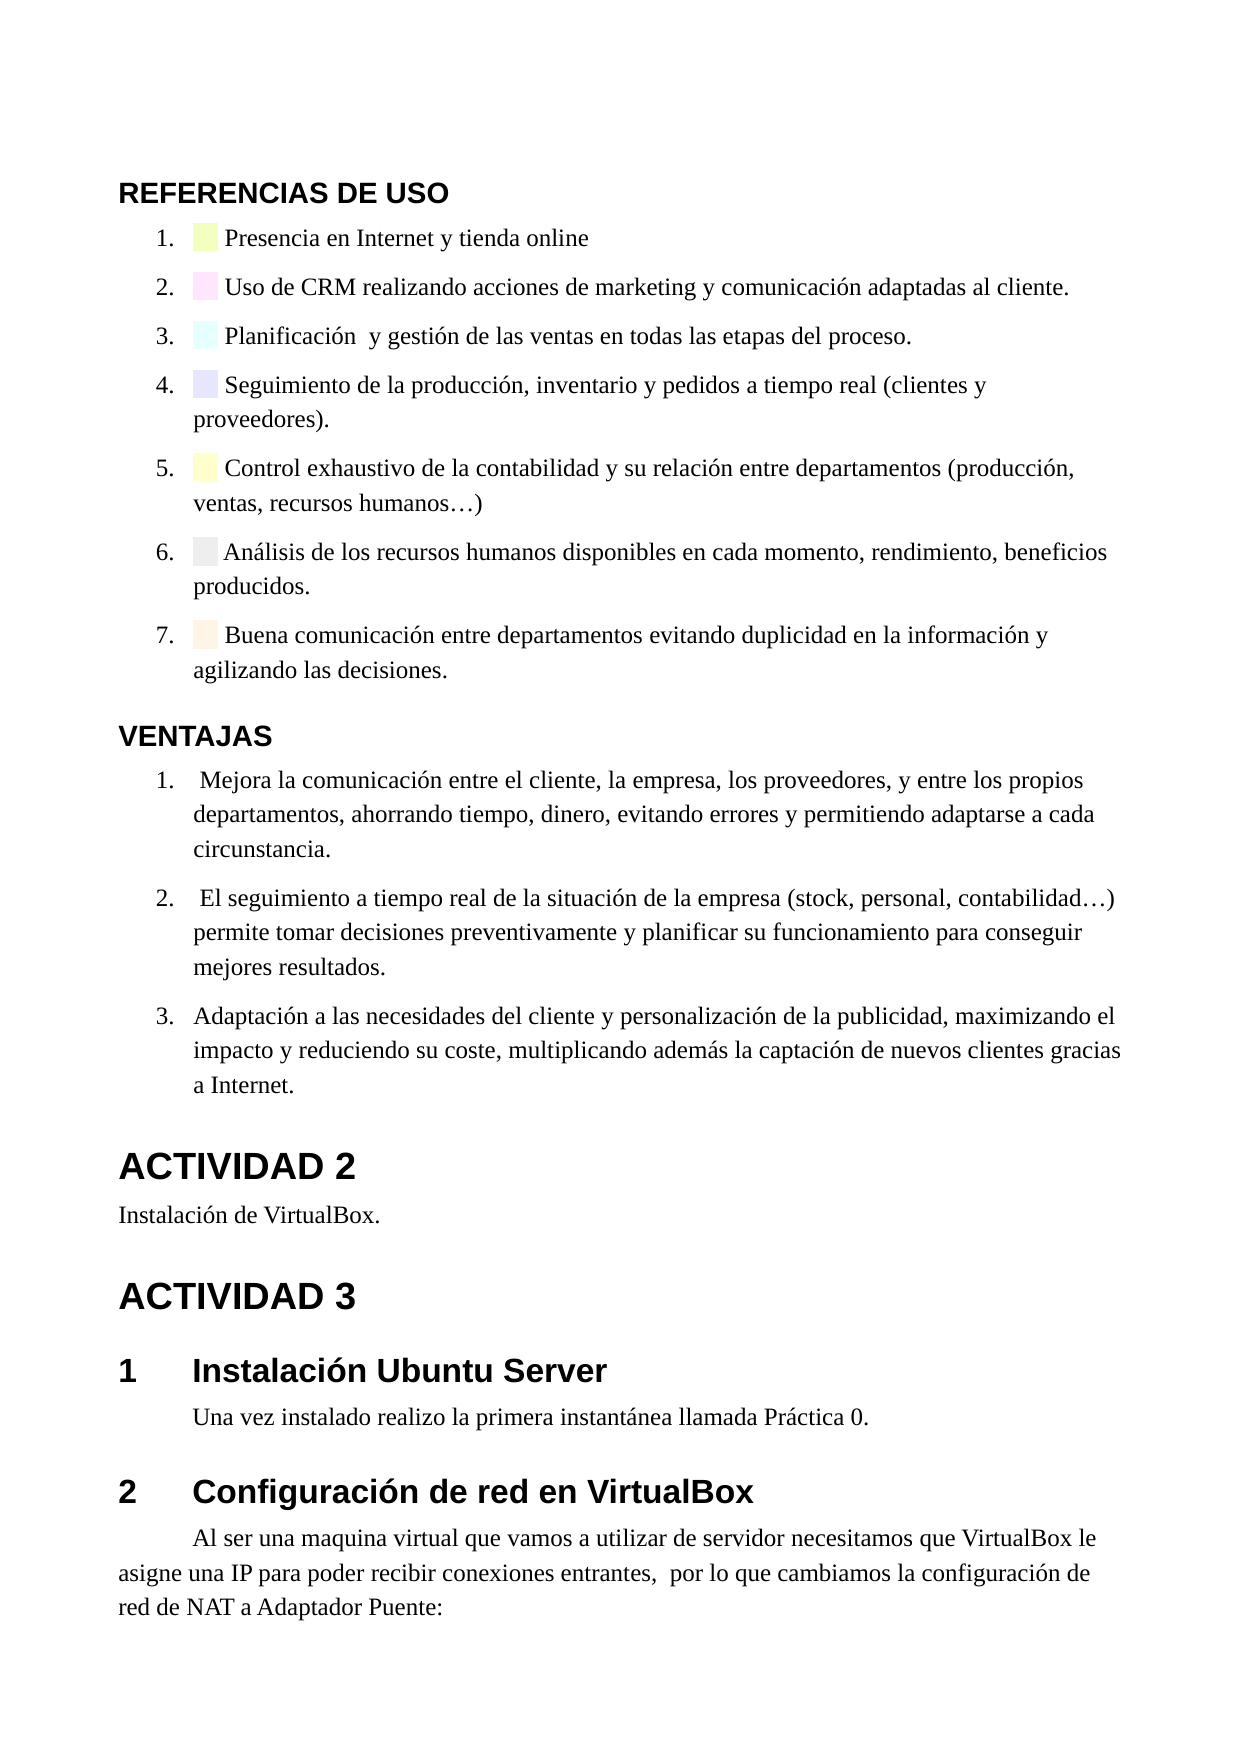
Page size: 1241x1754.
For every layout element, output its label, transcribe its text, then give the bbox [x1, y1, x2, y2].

text Instalación de VirtualBox. [118, 1200, 1122, 1229]
subtitle ACTIVIDAD 2 [118, 1144, 1122, 1187]
list Presencia en Internet y tienda online [156, 223, 1122, 251]
list El seguimiento a tiempo real de la situación de la empresa (stock, personal, contabilidad…) permite tomar decisiones preventivamente y planificar su funcionamiento para conseguir mejores resultados. [156, 883, 1122, 981]
list Mejora la comunicación entre el cliente, la empresa, los proveedores, y entre los propios departamentos, ahorrando tiempo, dinero, evitando errores y permitiendo adaptarse a cada circunstancia. [156, 765, 1122, 862]
text Una vez instalado realizo la primera instantánea llamada Práctica 0. [118, 1402, 1122, 1431]
list Control exhaustivo de la contabilidad y su relación entre departamentos (producción, ventas, recursos humanos…) [156, 453, 1122, 517]
list Seguimiento de la producción, inventario y pedidos a tiempo real (clientes y proveedores). [156, 370, 1122, 433]
subtitle ACTIVIDAD 3 [118, 1274, 1122, 1318]
text Al ser una maquina virtual que vamos a utilizar de servidor necesitamos que VirtualBox le asigne una IP para poder recibir conexiones entrantes, por lo que cambiamos la configuración de red de NAT a Adaptador Puente: [118, 1523, 1122, 1621]
list Uso de CRM realizando acciones de marketing y comunicación adaptadas al cliente. [156, 272, 1122, 300]
subtitle Instalación Ubuntu Server [118, 1351, 1122, 1390]
subtitle VENTAJAS [118, 718, 1122, 752]
list Análisis de los recursos humanos disponibles en cada momento, rendimiento, beneficios producidos. [156, 537, 1122, 600]
subtitle Configuración de red en VirtualBox [118, 1472, 1122, 1511]
list Planificación y gestión de las ventas en todas las etapas del proceso. [156, 321, 1122, 349]
subtitle REFERENCIAS DE USO [118, 176, 1122, 210]
list Adaptación a las necesidades del cliente y personalización de la publicidad, maximizando el impacto y reduciendo su coste, multiplicando además la captación de nuevos clientes gracias a Internet. [156, 1001, 1122, 1098]
list Buena comunicación entre departamentos evitando duplicidad en la información y agilizando las decisiones. [156, 620, 1122, 684]
